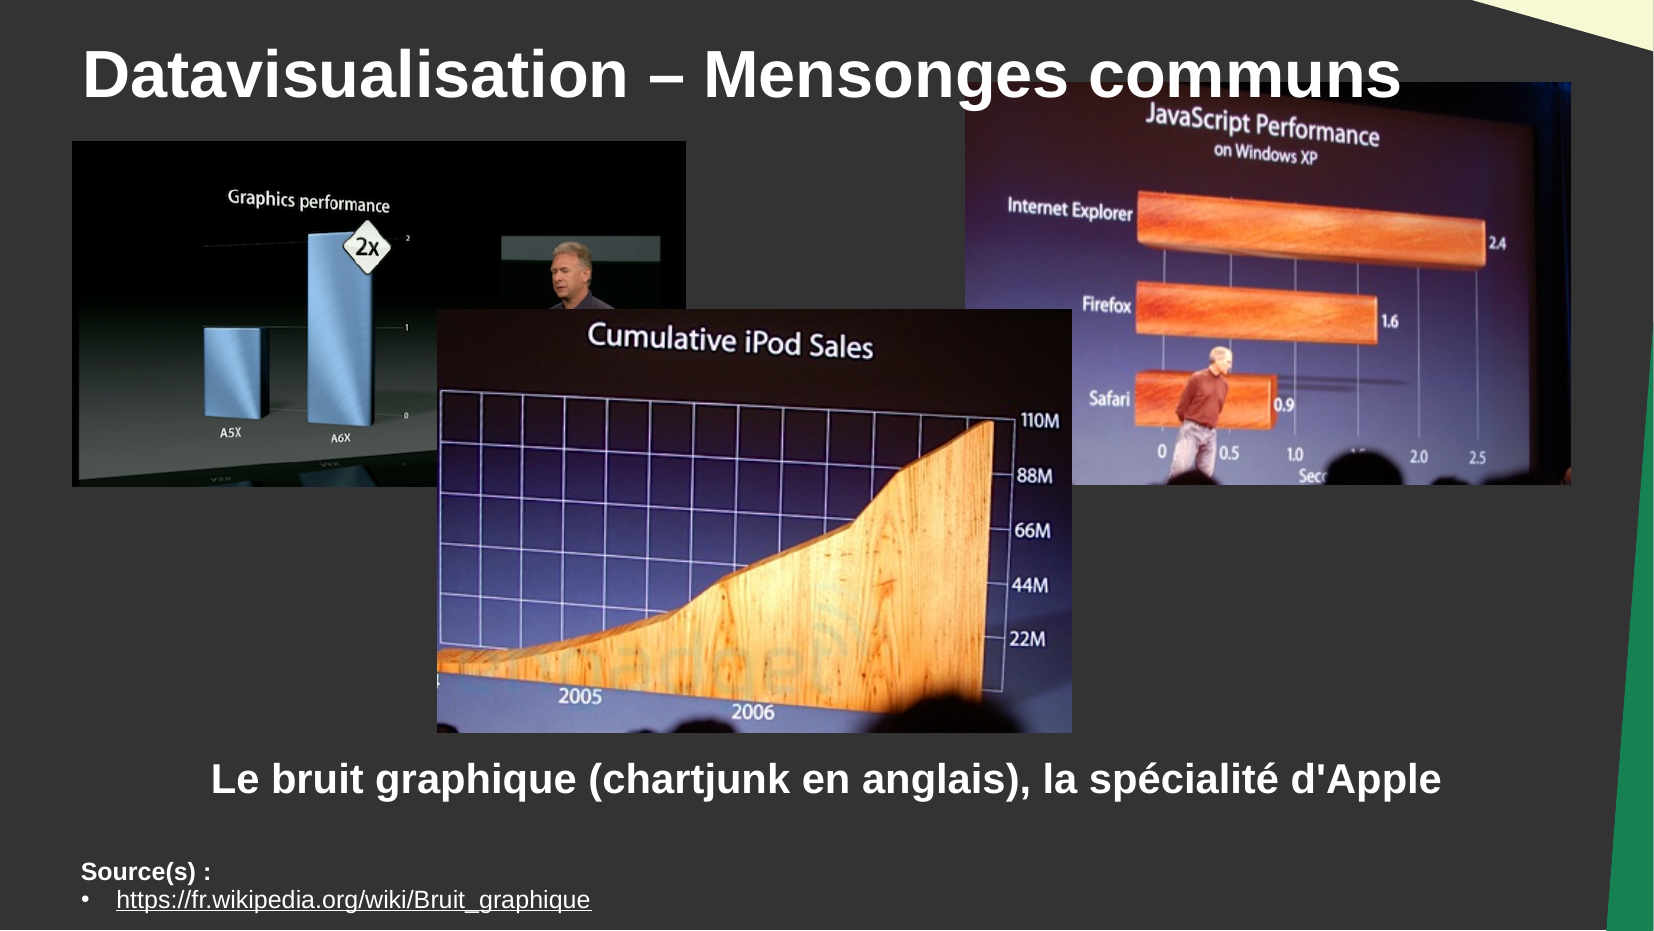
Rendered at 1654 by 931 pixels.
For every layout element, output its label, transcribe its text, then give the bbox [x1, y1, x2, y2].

text_box [1606, 314, 1654, 931]
title Le bruit graphique (chartjunk en anglais), la spécialité d'Apple [31, 755, 1622, 803]
picture [72, 122, 1571, 733]
title Datavisualisation – Mensonges communs [82, 37, 1571, 122]
text_box Source(s) : https://fr.wikipedia.org/wiki/Bruit_graphique [66, 850, 1483, 931]
text_box [1471, 0, 1654, 52]
